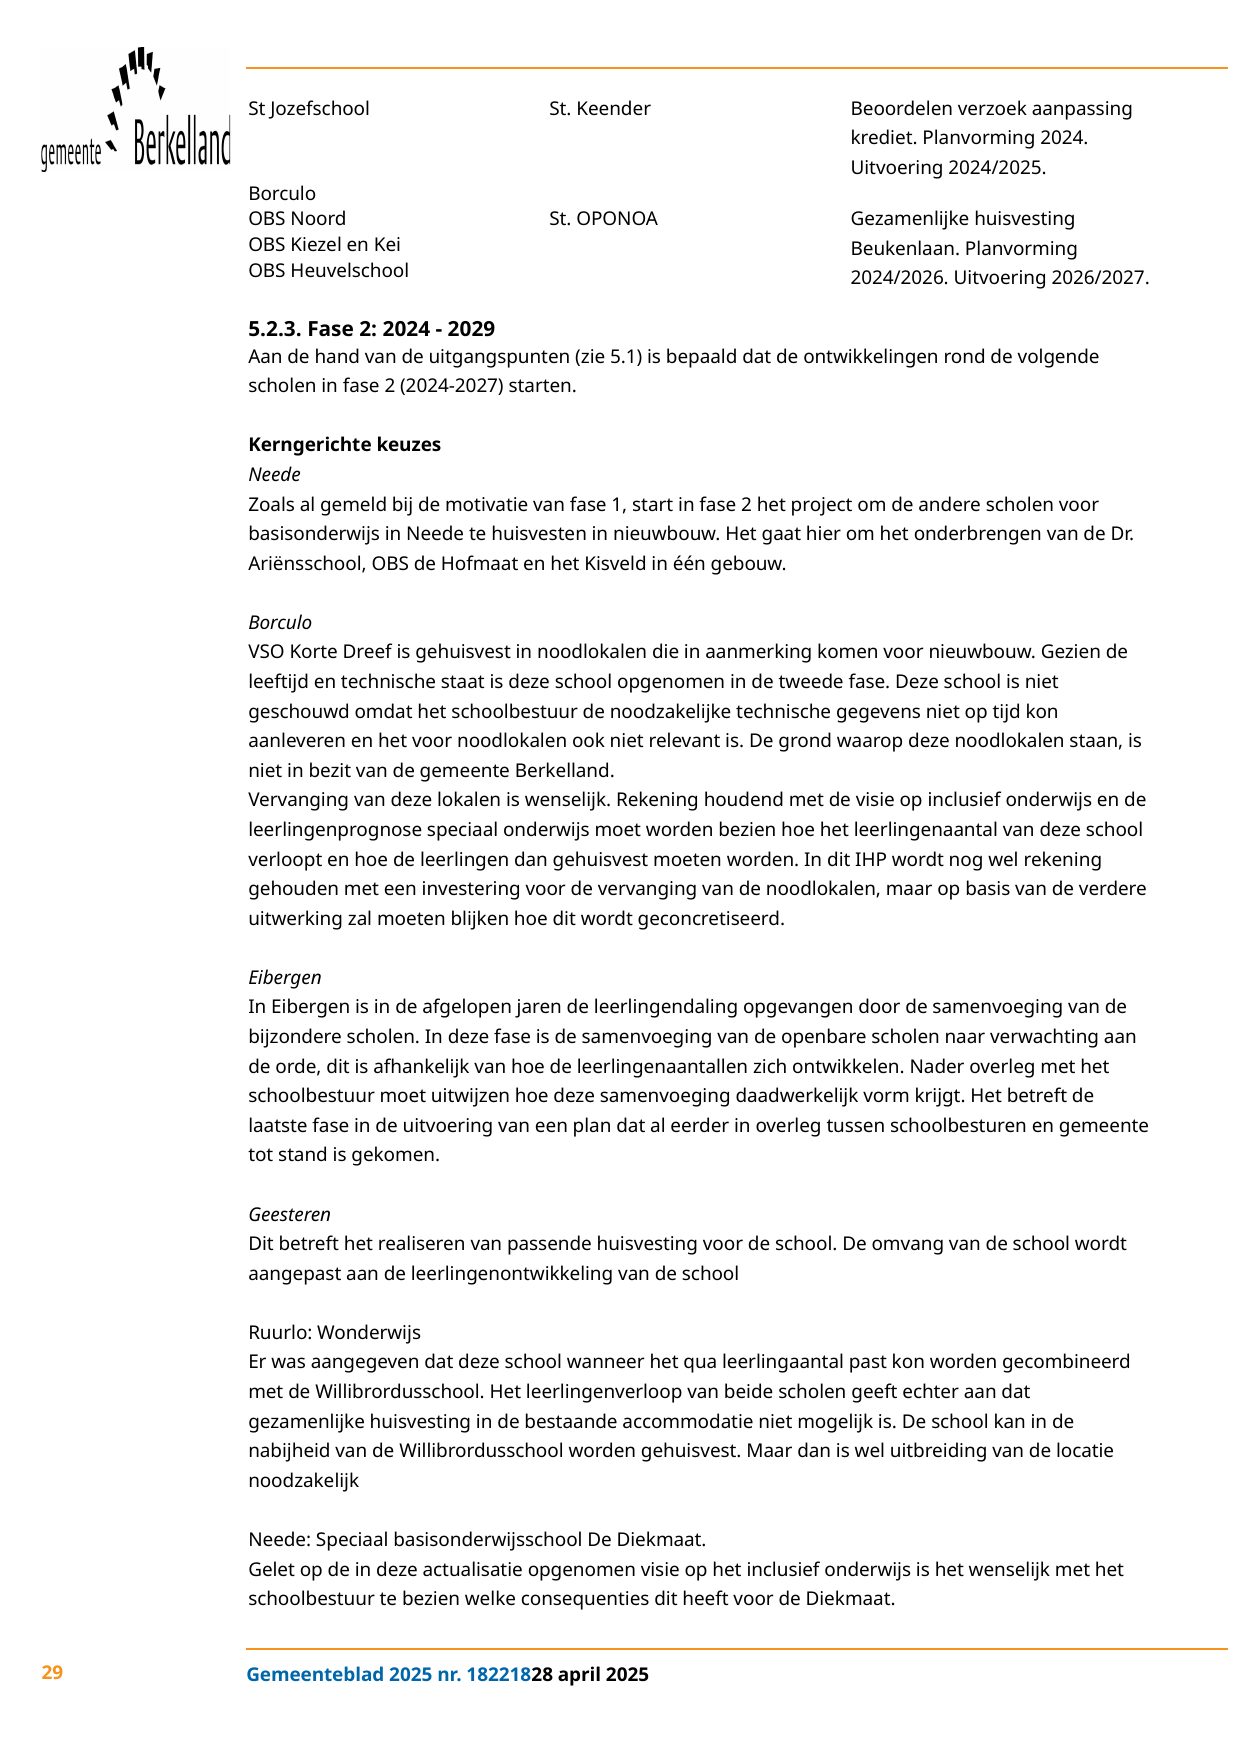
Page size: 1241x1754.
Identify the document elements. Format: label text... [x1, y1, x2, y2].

table_cell OBS Kiezel en Kei [248, 231, 549, 257]
table_cell St Jozefschool [248, 95, 549, 180]
table_cell OBS Noord [248, 205, 549, 231]
text Aan de hand van de uitgangspunten (zie 5.1) is bepaald dat de ontwikkelingen rond de volgende scholen in fase 2 (2024-2027) starten. [248, 343, 1152, 398]
text Gelet op de in deze actualisatie opgenomen visie op het inclusief onderwijs is het wenselijk met het schoolbestuur te bezien welke consequenties dit heeft voor de Diekmaat. [248, 1556, 1152, 1611]
text Neede: Speciaal basisonderwijsschool De Diekmaat. [248, 1526, 1152, 1552]
table_cell St. OPONOA [549, 205, 850, 290]
text Ruurlo: Wonderwijs [248, 1319, 1152, 1345]
text In Eibergen is in de afgelopen jaren de leerlingendaling opgevangen door de samenvoeging van de bijzondere scholen. In deze fase is de samenvoeging van de openbare scholen naar verwachting aan de orde, dit is afhankelijk van hoe de leerlingenaantallen zich ontwikkelen. Nader overleg met het schoolbestuur moet uitwijzen hoe deze samenvoeging daadwerkelijk vorm krijgt. Het betreft de laatste fase in de uitvoering van een plan dat al eerder in overleg tussen schoolbesturen en gemeente tot stand is gekomen. [248, 994, 1152, 1167]
text Kerngerichte keuzes [248, 432, 1152, 457]
table_cell OBS Heuvelschool [248, 257, 549, 290]
text Er was aangegeven dat deze school wanneer het qua leerlingaantal past kon worden gecombineerd met de Willibrordusschool. Het leerlingenverloop van beide scholen geeft echter aan dat gezamenlijke huisvesting in de bestaande accommodatie niet mogelijk is. De school kan in de nabijheid van de Willibrordusschool worden gehuisvest. Maar dan is wel uitbreiding van de locatie noodzakelijk [248, 1349, 1152, 1493]
table_cell Borculo [248, 180, 1152, 205]
text Eibergen [248, 964, 1152, 990]
table_cell Gezamenlijke huisvesting Beukenlaan. Planvorming 2024/2026. Uitvoering 2026/2027. [850, 205, 1152, 290]
text Vervanging van deze lokalen is wenselijk. Rekening houdend met de visie op inclusief onderwijs en de leerlingenprognose speciaal onderwijs moet worden bezien hoe het leerlingenaantal van deze school verloopt en hoe de leerlingen dan gehuisvest moeten worden. In dit IHP wordt nog wel rekening gehouden met een investering voor de vervanging van de noodlokalen, maar op basis van de verdere uitwerking zal moeten blijken hoe dit wordt geconcretiseerd. [248, 787, 1152, 931]
text Zoals al gemeld bij de motivatie van fase 1, start in fase 2 het project om de andere scholen voor basisonderwijs in Neede te huisvesten in nieuwbouw. Het gaat hier om het onderbrengen van de Dr. Ariënsschool, OBS de Hofmaat en het Kisveld in één gebouw. [248, 491, 1152, 576]
text 5.2.3. Fase 2: 2024 - 2029 [248, 314, 1152, 343]
picture [41, 47, 231, 172]
text Geesteren [248, 1201, 1152, 1226]
table_cell Beoordelen verzoek aanpassing krediet. Planvorming 2024. Uitvoering 2024/2025. [850, 95, 1152, 180]
table_cell St. Keender [549, 95, 850, 180]
text VSO Korte Dreef is gehuisvest in noodlokalen die in aanmerking komen voor nieuwbouw. Gezien de leeftijd en technische staat is deze school opgenomen in de tweede fase. Deze school is niet geschouwd omdat het schoolbestuur de noodzakelijke technische gegevens niet op tijd kon aanleveren en het voor noodlokalen ook niet relevant is. De grond waarop deze noodlokalen staan, is niet in bezit van de gemeente Berkelland. [248, 639, 1152, 783]
text Borculo [248, 609, 1152, 635]
text Neede [248, 461, 1152, 487]
text Dit betreft het realiseren van passende huisvesting voor de school. De omvang van de school wordt aangepast aan de leerlingenontwikkeling van de school [248, 1230, 1152, 1286]
